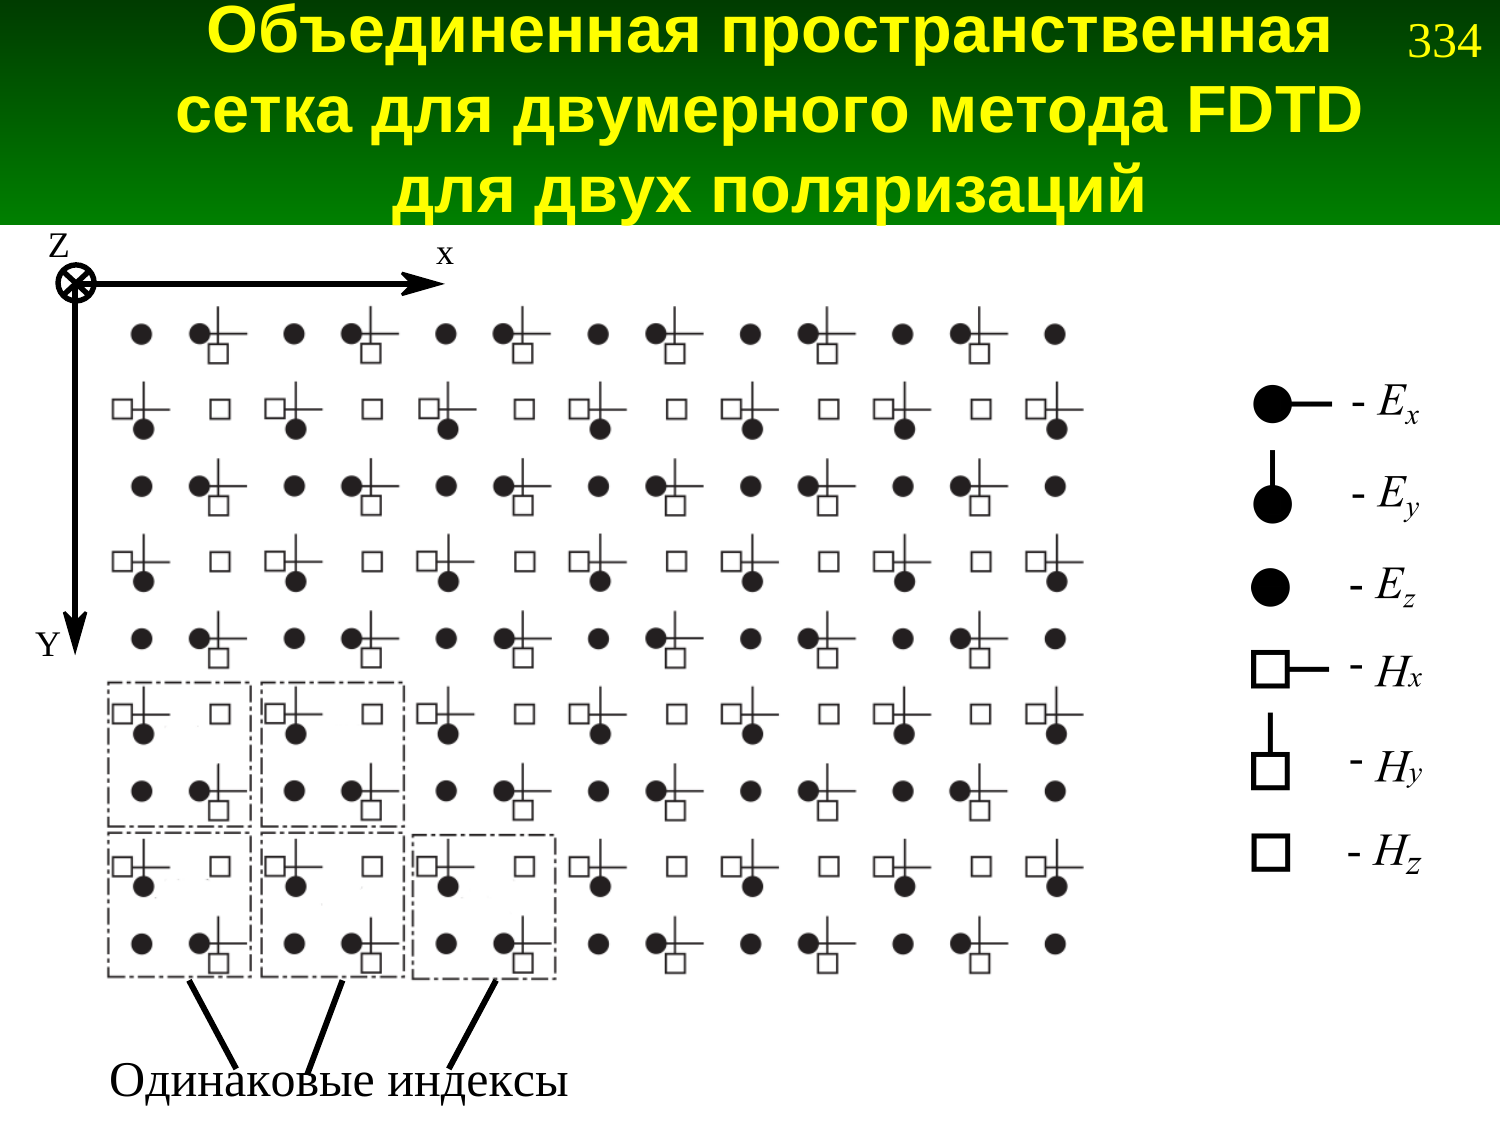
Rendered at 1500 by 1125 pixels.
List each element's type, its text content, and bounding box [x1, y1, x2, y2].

picture [35, 233, 1111, 1012]
picture [1251, 371, 1459, 875]
text_box Одинаковые индексы [94, 1039, 584, 1115]
title Объединенная пространственная сетка для двумерного метода FDTD для двух поляризаций [100, 0, 1441, 234]
